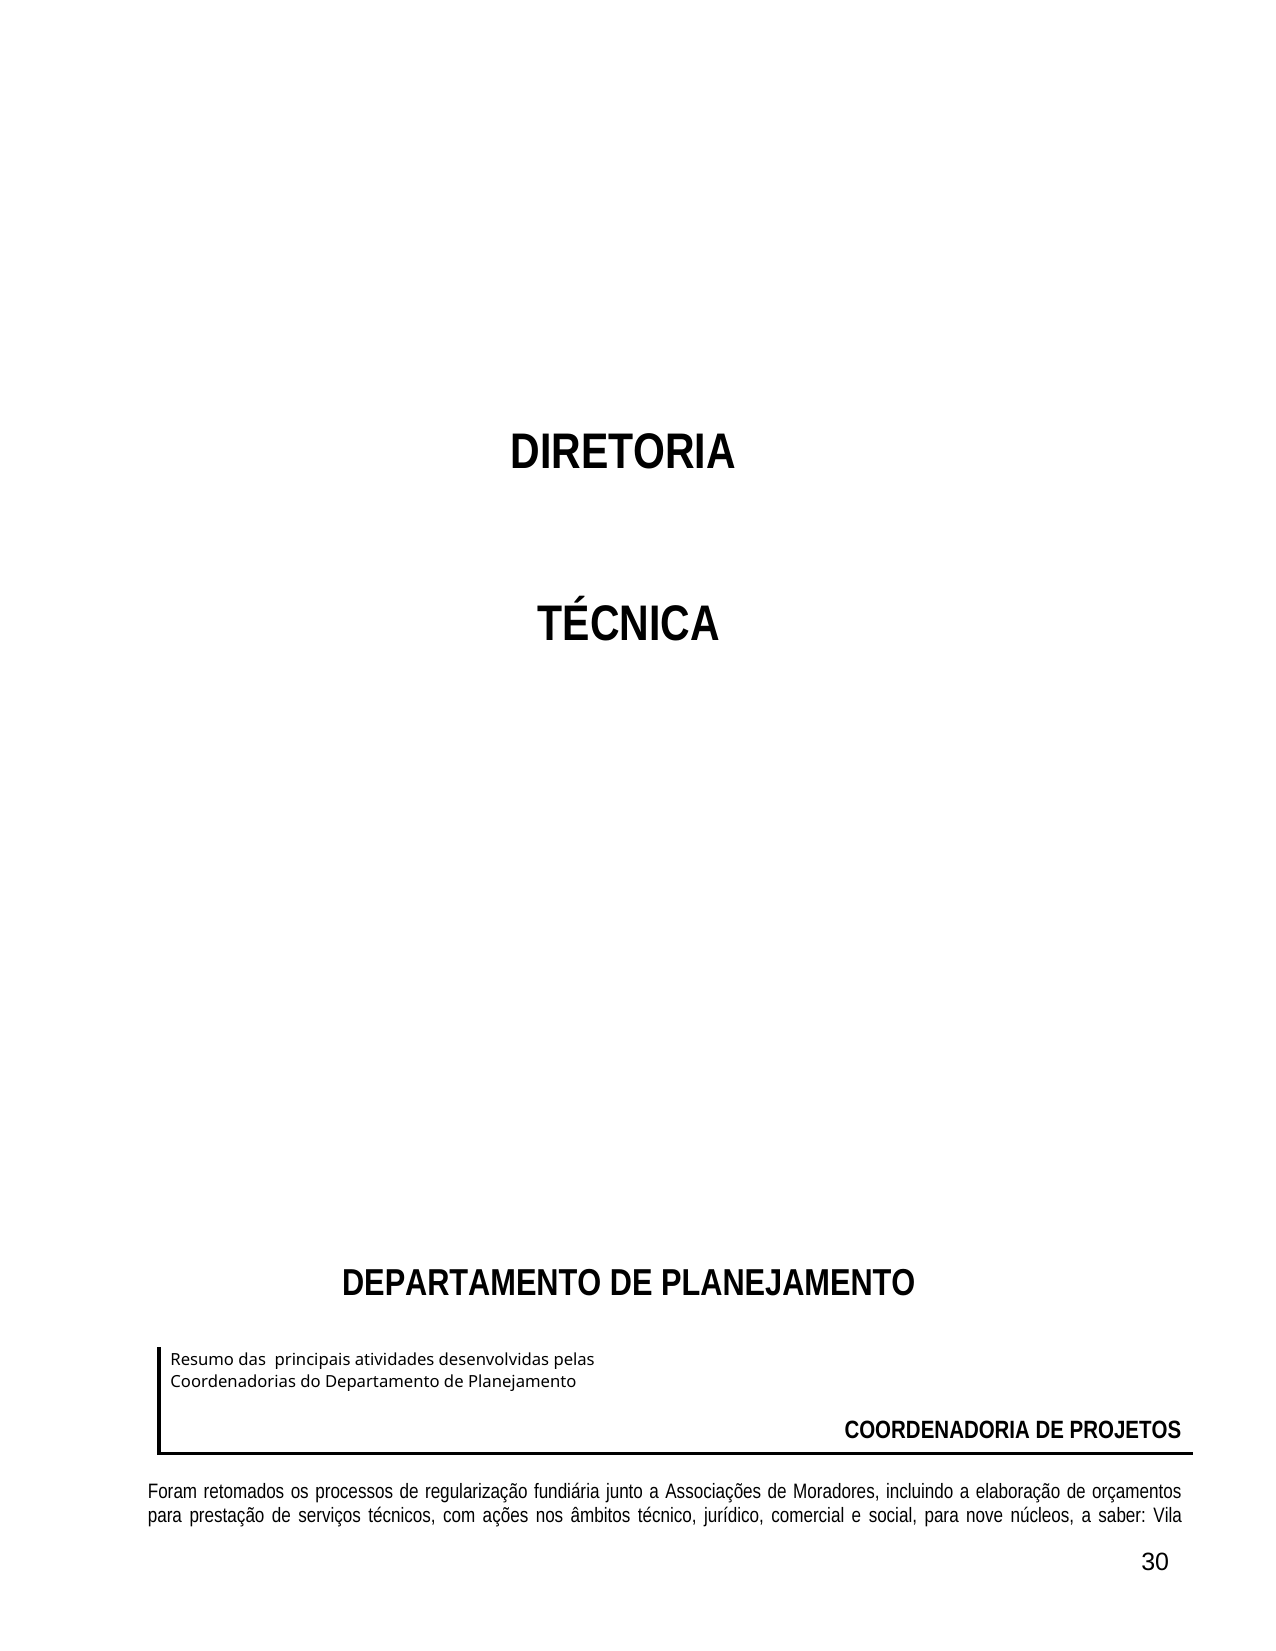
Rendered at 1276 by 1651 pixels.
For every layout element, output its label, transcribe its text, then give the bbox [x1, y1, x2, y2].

text DEPARTAMENTO DE PLANEJAMENTO [148, 1260, 1110, 1303]
text DIRETORIA [148, 421, 1110, 479]
table_header Resumo das principais atividades desenvolvidas pelas Coordenadorias do Departamento de Planejamento COORDENADORIA DE PROJETOS [161, 1347, 1193, 1452]
text TÉCNICA [148, 593, 1110, 651]
text Foram retomados os processos de regularização fundiária junto a Associações de Moradores, incluindo a elaboração de orçamentos para prestação de serviços técnicos, com ações nos âmbitos técnico, jurídico, comercial e social, para nove núcleos, a saber: Vila [148, 1479, 1184, 1527]
